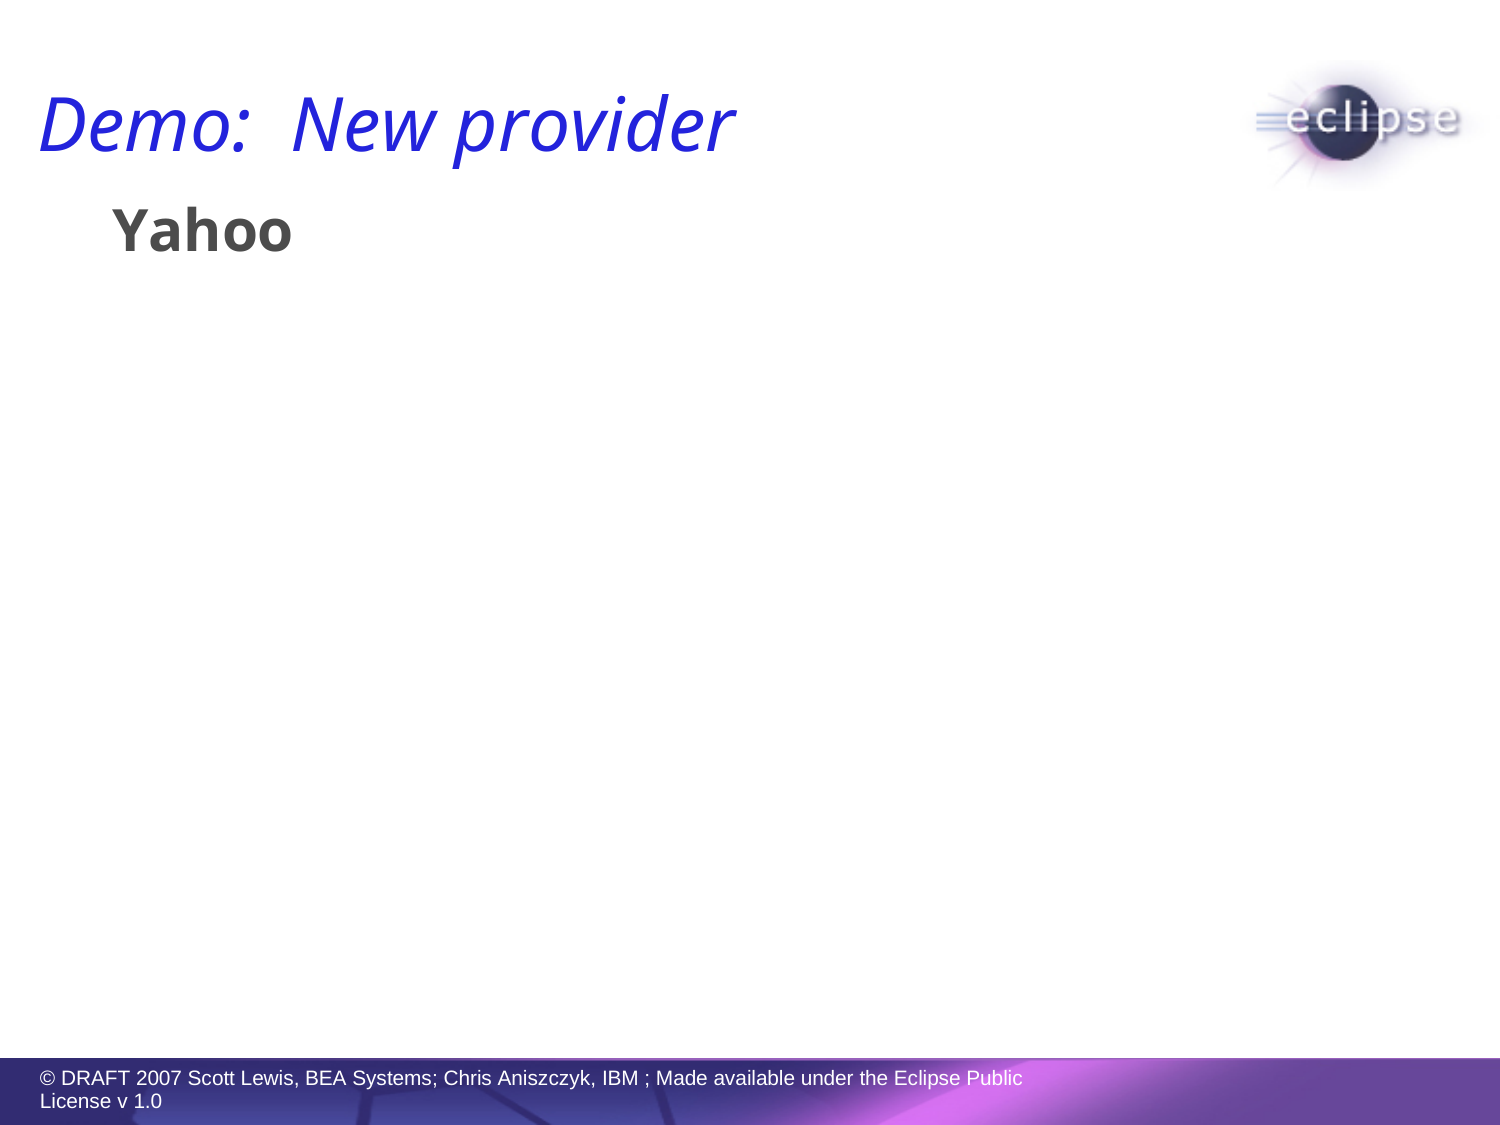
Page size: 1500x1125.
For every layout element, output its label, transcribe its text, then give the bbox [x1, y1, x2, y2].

picture [0, 1058, 1500, 1125]
picture [1222, 60, 1500, 191]
list Yahoo [112, 187, 1388, 1006]
title Demo: New provider [37, 78, 1234, 170]
